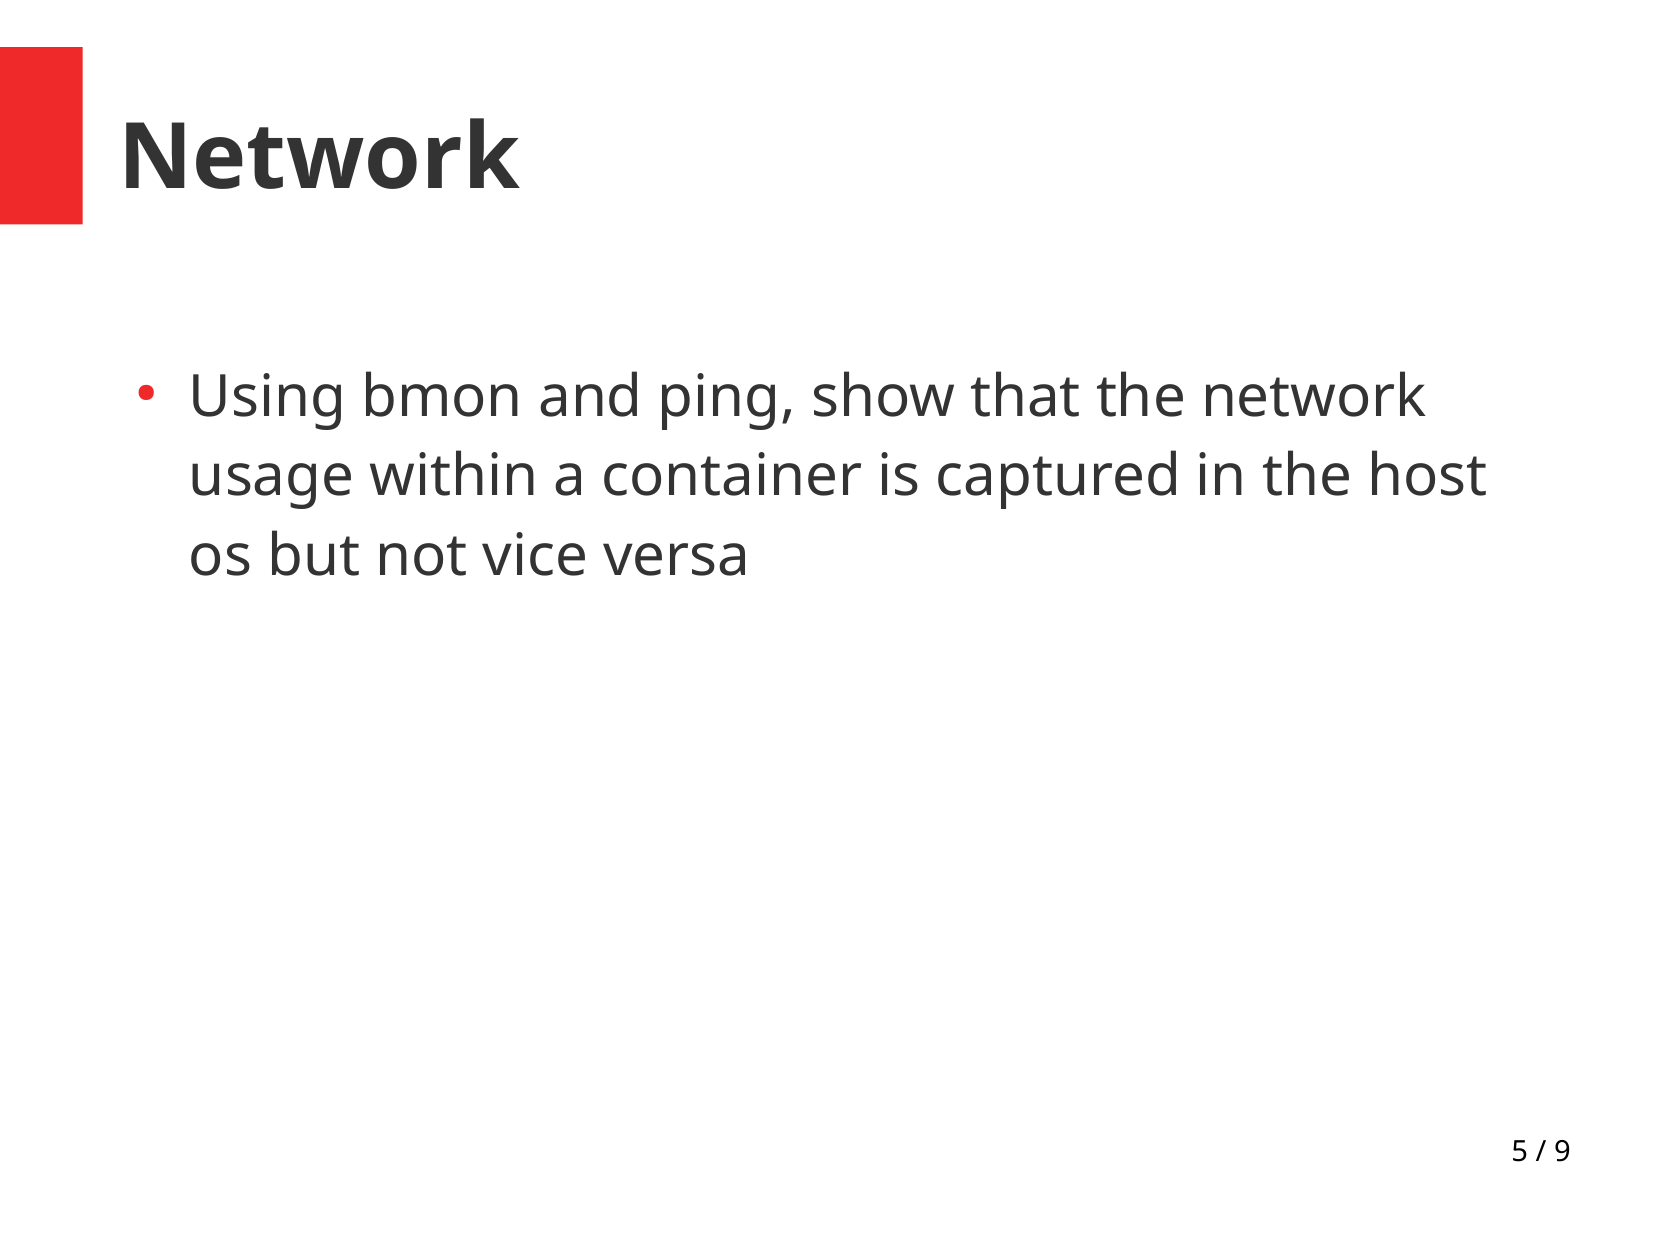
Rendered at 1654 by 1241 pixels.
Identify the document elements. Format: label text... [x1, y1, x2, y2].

title Network [118, 49, 1571, 257]
list Using bmon and ping, show that the network usage within a container is captured in the host os but not vice versa [118, 354, 1536, 1074]
